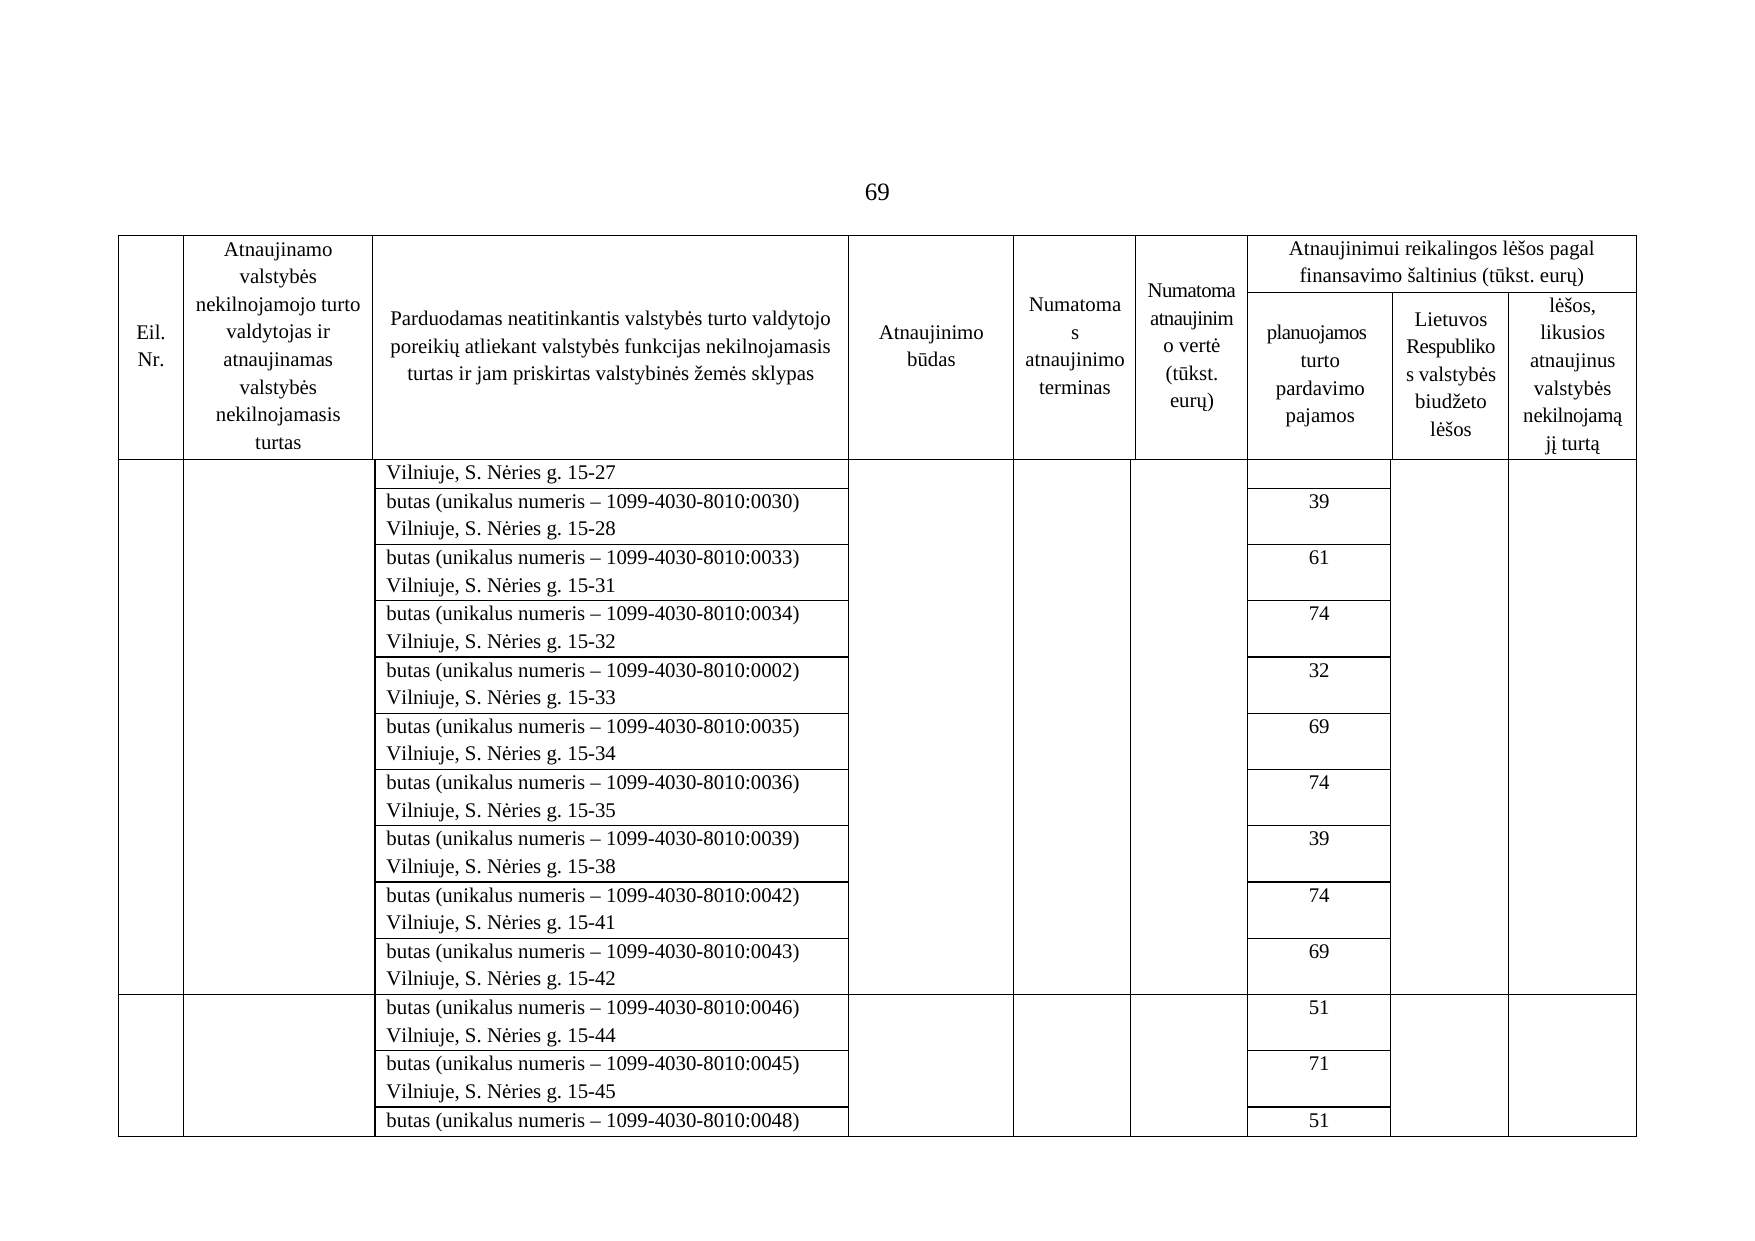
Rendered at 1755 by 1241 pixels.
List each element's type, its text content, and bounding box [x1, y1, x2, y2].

table_cell [119, 460, 183, 994]
table_cell [184, 460, 374, 994]
table_cell 74 [1248, 601, 1390, 656]
table_header Atnaujinimui reikalingos lėšos pagal finansavimo šaltinius (tūkst. eurų) [1248, 236, 1636, 292]
table_cell butas (unikalus numeris – 1099-4030-8010:0030) Vilniuje, S. Nėries g. 15-28 [376, 489, 848, 544]
table_cell [1391, 995, 1508, 1136]
table_header Eil. Nr. [119, 236, 183, 459]
table_cell [184, 995, 374, 1136]
table_cell [119, 995, 183, 1136]
table_cell [1391, 460, 1508, 994]
table_cell 69 [1248, 714, 1390, 769]
table_cell butas (unikalus numeris – 1099-4030-8010:0039) Vilniuje, S. Nėries g. 15-38 [376, 826, 848, 881]
table_cell butas (unikalus numeris – 1099-4030-8010:0002) Vilniuje, S. Nėries g. 15-33 [376, 658, 848, 713]
table_cell 74 [1248, 883, 1390, 938]
table_cell butas (unikalus numeris – 1099-4030-8010:0042) Vilniuje, S. Nėries g. 15-41 [376, 883, 848, 938]
table_header Numatoma atnaujinimo vertė (tūkst. eurų) [1136, 236, 1247, 459]
table_cell [1131, 995, 1247, 1136]
table_cell 51 [1248, 1108, 1390, 1136]
table_cell lėšos, likusios atnaujinus valstybės nekilnojamąjį turtą [1509, 293, 1636, 459]
table_cell [849, 995, 1013, 1136]
table_cell 71 [1248, 1051, 1390, 1106]
table_header Parduodamas neatitinkantis valstybės turto valdytojo poreikių atliekant valstybės funkcijas nekilnojamasis turtas ir jam priskirtas valstybinės žemės sklypas [373, 236, 848, 459]
table_cell 39 [1248, 826, 1390, 881]
table_cell butas (unikalus numeris – 1099-4030-8010:0046) Vilniuje, S. Nėries g. 15-44 [376, 995, 848, 1050]
table_cell butas (unikalus numeris – 1099-4030-8010:0035) Vilniuje, S. Nėries g. 15-34 [376, 714, 848, 769]
table_cell butas (unikalus numeris – 1099-4030-8010:0034) Vilniuje, S. Nėries g. 15-32 [376, 601, 848, 656]
table_header Atnaujinamo valstybės nekilnojamojo turto valdytojas ir atnaujinamas valstybės nekilnojamasis turtas [184, 236, 372, 459]
table_cell planuojamos turto pardavimo pajamos [1248, 293, 1392, 459]
table_cell [1131, 460, 1247, 994]
table_cell 69 [1248, 939, 1390, 994]
table_cell Lietuvos Respublikos valstybės biudžeto lėšos [1393, 293, 1508, 459]
table_cell butas (unikalus numeris – 1099-4030-8010:0033) Vilniuje, S. Nėries g. 15-31 [376, 545, 848, 600]
table_cell butas (unikalus numeris – 1099-4030-8010:0048) [376, 1108, 848, 1136]
table_cell butas (unikalus numeris – 1099-4030-8010:0036) Vilniuje, S. Nėries g. 15-35 [376, 770, 848, 825]
table_cell butas (unikalus numeris – 1099-4030-8010:0045) Vilniuje, S. Nėries g. 15-45 [376, 1051, 848, 1106]
table_cell [1014, 460, 1130, 994]
table_cell Vilniuje, S. Nėries g. 15-27 [376, 460, 848, 488]
table_cell 39 [1248, 489, 1390, 544]
table_cell [1509, 460, 1636, 994]
table_cell butas (unikalus numeris – 1099-4030-8010:0043) Vilniuje, S. Nėries g. 15-42 [376, 939, 848, 994]
table_cell 51 [1248, 995, 1390, 1050]
table_cell 74 [1248, 770, 1390, 825]
table_header Atnaujinimo būdas [849, 236, 1013, 459]
table_cell [1014, 995, 1130, 1136]
table_header Numatomas atnaujinimo terminas [1014, 236, 1135, 459]
table_cell [1248, 460, 1390, 488]
table_cell 61 [1248, 545, 1390, 600]
table_cell [849, 460, 1013, 994]
table_cell 32 [1248, 658, 1390, 713]
table_cell [1509, 995, 1636, 1136]
